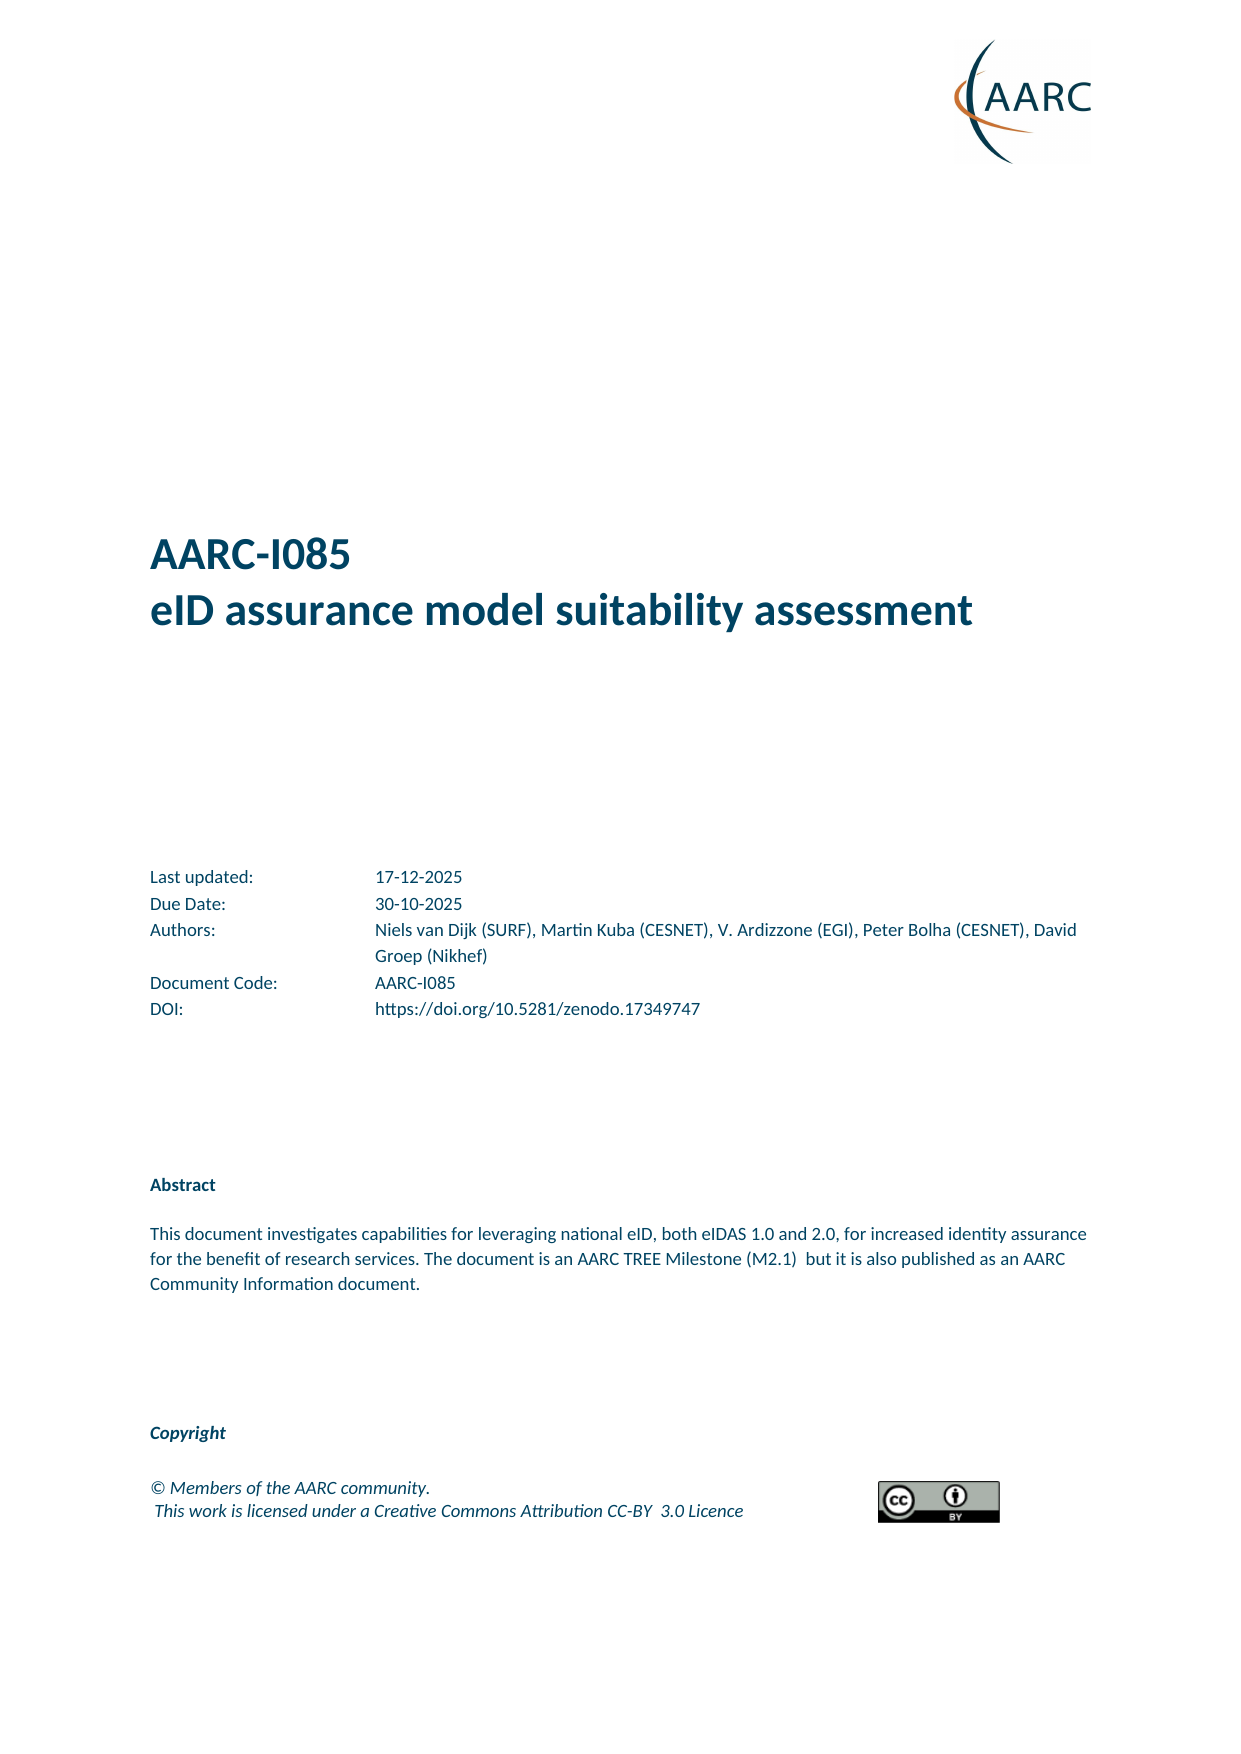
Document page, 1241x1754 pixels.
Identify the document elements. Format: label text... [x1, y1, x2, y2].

text Last updated: 17-12-2025 [150, 866, 1090, 888]
picture [921, 1252, 925, 1265]
text Document Code: AARC-I085 DOI: https://doi.org/10.5281/zenodo.17349747 [150, 971, 1090, 1020]
picture [954, 39, 1091, 164]
text Due Date: 30-10-2025 [150, 892, 1090, 915]
picture [579, 1228, 586, 1240]
title AARC-I085 [150, 525, 1090, 581]
picture [409, 1278, 415, 1287]
text This work is licensed under a Creative Commons Attribution CC-BY 3.0 Licence [150, 1499, 878, 1522]
picture [334, 1228, 340, 1237]
picture [152, 1481, 165, 1494]
picture [878, 1481, 1001, 1524]
text Copyright [150, 1421, 1090, 1444]
picture [205, 898, 211, 907]
picture [706, 1253, 712, 1262]
picture [303, 1278, 310, 1290]
title eID assurance model suitability assessment [150, 581, 1090, 637]
text Authors: Niels van Dijk (SURF), Martin Kuba (CESNET), V. Ardizzone (EGI), Peter Bolha (CESNET), David Groep (Nikhef) [150, 918, 1090, 968]
picture [685, 924, 691, 936]
picture [863, 924, 868, 936]
picture [256, 1228, 262, 1237]
text This document investigates capabilities for leveraging national eID, both eIDAS 1.0 and 2.0, for increased identity assurance for the benefit of research services. The document is an AARC TREE Milestone (M2.1) but it is also published as an AARC Community Information document. [150, 1222, 1090, 1295]
text [1001, 1499, 1090, 1522]
picture [1072, 86, 1091, 109]
picture [684, 1006, 690, 1015]
picture [397, 1006, 401, 1018]
text © Members of the AARC community. [150, 1476, 1090, 1499]
picture [176, 1253, 182, 1262]
picture [643, 1253, 649, 1265]
text Abstract [150, 1173, 1090, 1196]
